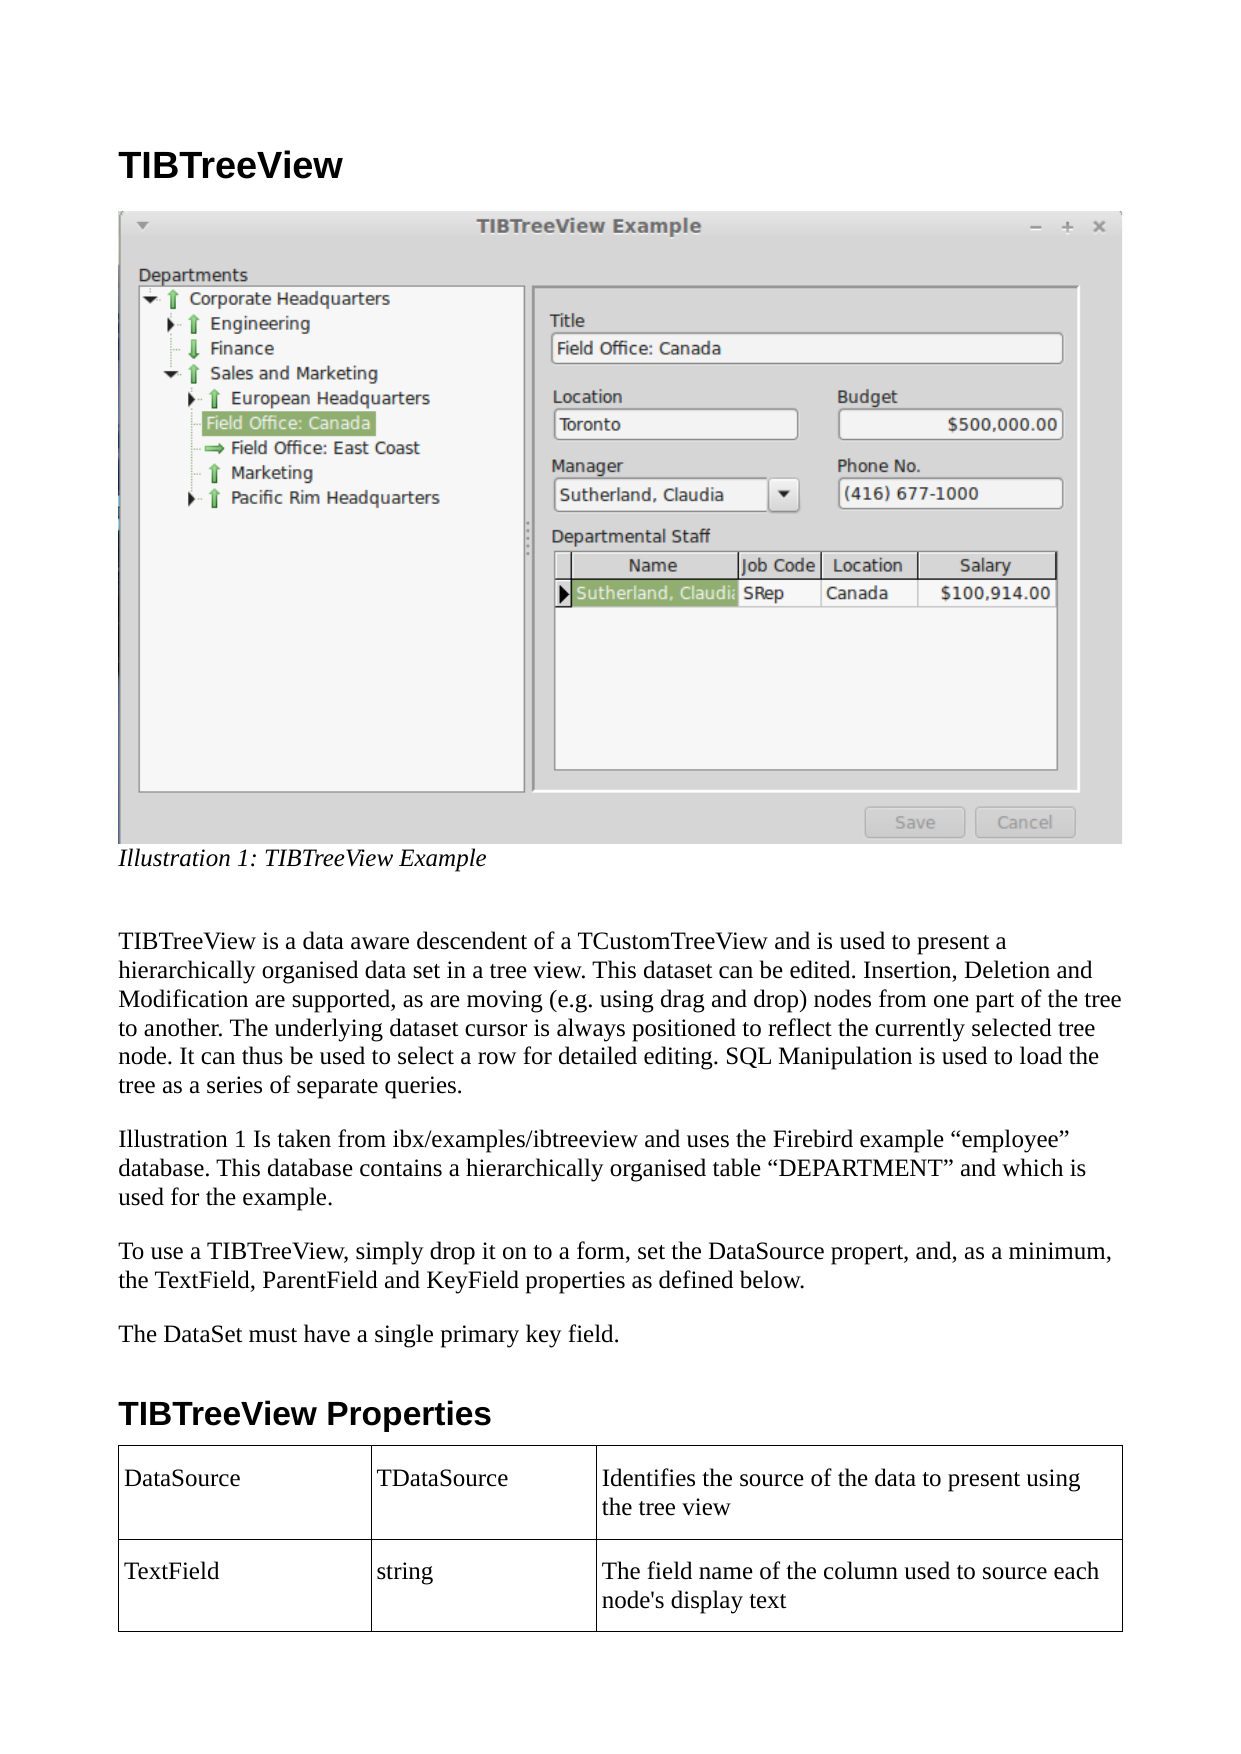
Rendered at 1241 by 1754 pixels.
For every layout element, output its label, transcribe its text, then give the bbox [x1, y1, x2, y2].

text Illustration 1: TIBTreeView Example [118, 844, 1122, 872]
table_cell The field name of the column used to source each node's display text [597, 1540, 1122, 1631]
text Illustration 1 Is taken from ibx/examples/ibtreeview and uses the Firebird example “employee” database. This database contains a hierarchically organised table “DEPARTMENT” and which is used for the example. [118, 1124, 1122, 1211]
table_header Identifies the source of the data to present using the tree view [597, 1446, 1122, 1538]
text To use a TIBTreeView, simply drop it on to a form, set the DataSource propert, and, as a minimum, the TextField, ParentField and KeyField properties as defined below. [118, 1236, 1122, 1294]
text The DataSet must have a single primary key field. [118, 1319, 1122, 1348]
table_cell TextField [119, 1540, 371, 1631]
table_cell string [372, 1540, 596, 1631]
picture [118, 211, 1123, 844]
subtitle TIBTreeView [118, 143, 1122, 187]
subtitle TIBTreeView Properties [118, 1394, 1122, 1433]
table_header TDataSource [372, 1446, 596, 1538]
table_header DataSource [119, 1446, 371, 1538]
text TIBTreeView is a data aware descendent of a TCustomTreeView and is used to present a hierarchically organised data set in a tree view. This dataset can be edited. Insertion, Deletion and Modification are supported, as are moving (e.g. using drag and drop) nodes from one part of the tree to another. The underlying dataset cursor is always positioned to reflect the currently selected tree node. It can thus be used to select a row for detailed editing. SQL Manipulation is used to load the tree as a series of separate queries. [118, 926, 1122, 1099]
